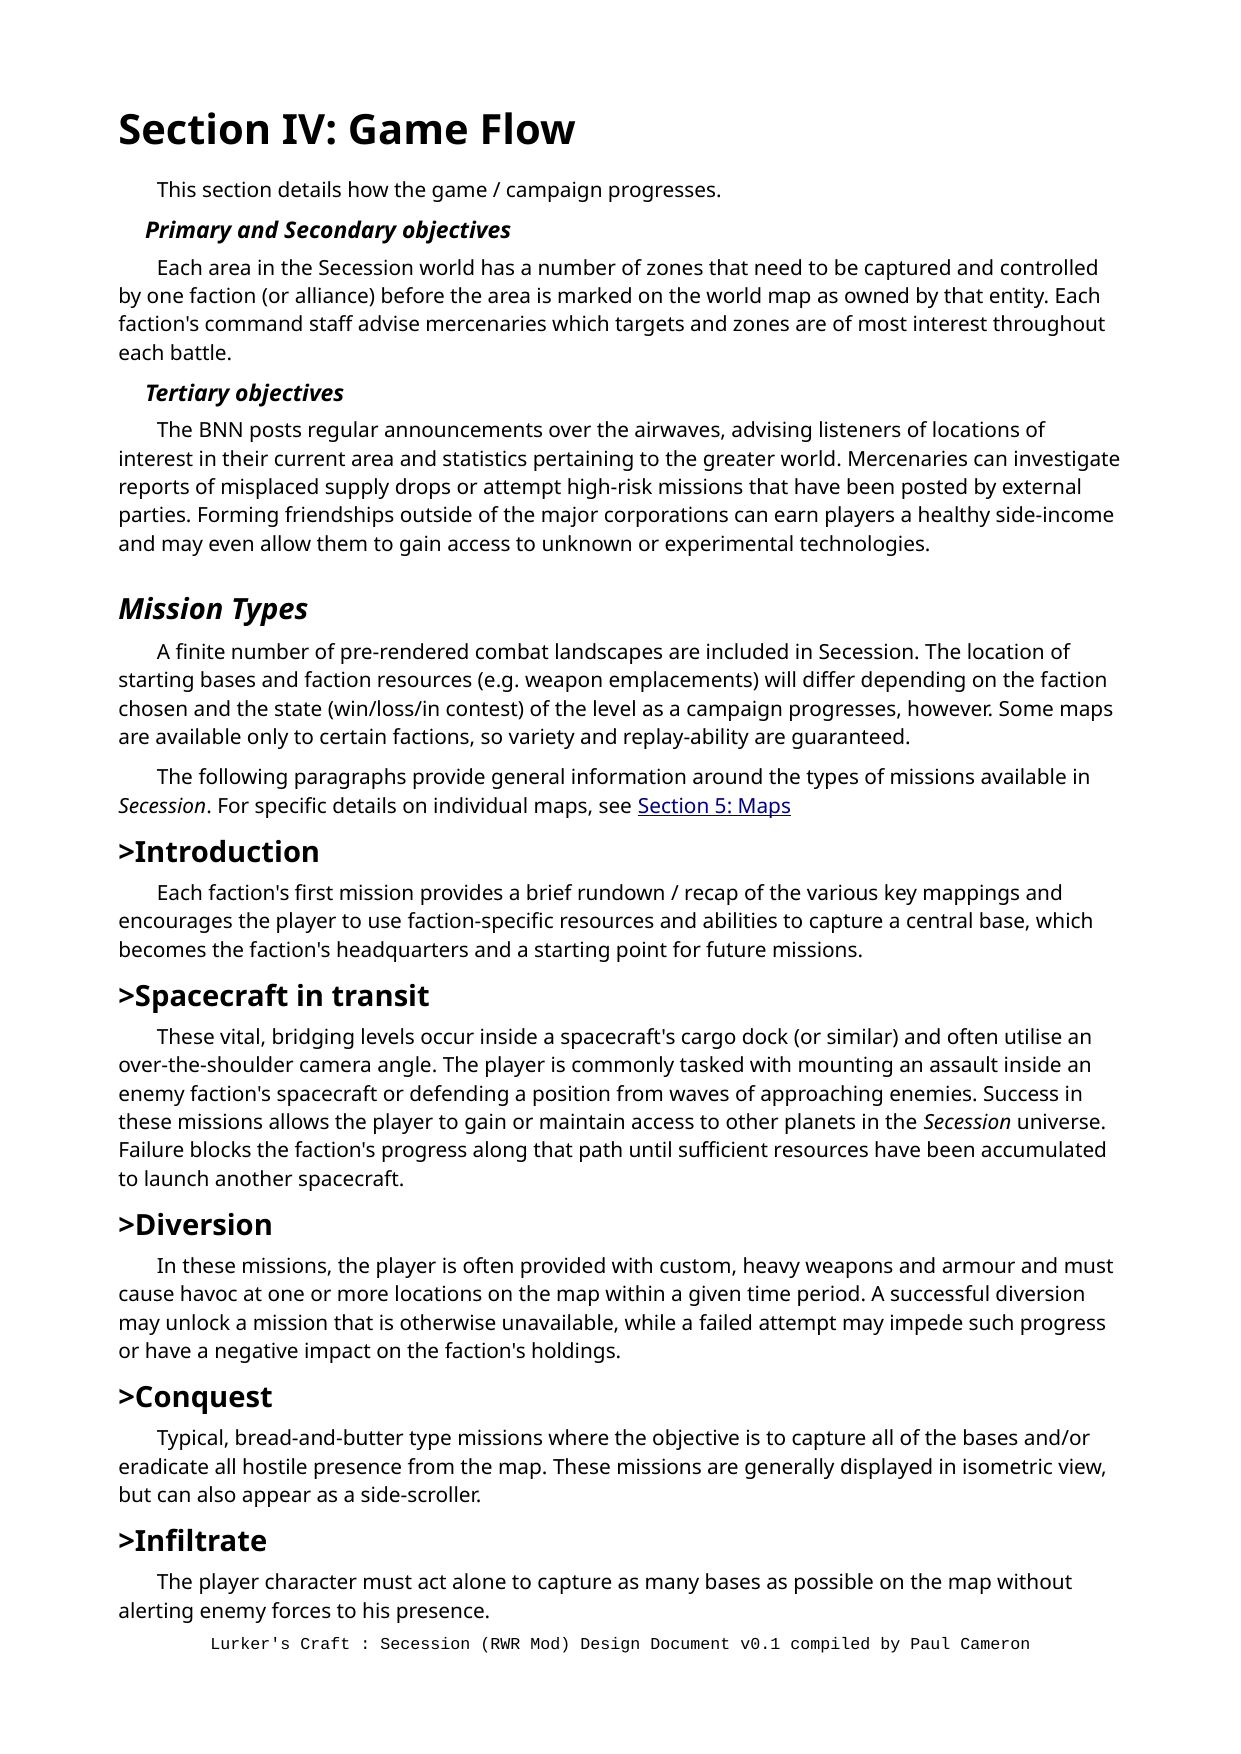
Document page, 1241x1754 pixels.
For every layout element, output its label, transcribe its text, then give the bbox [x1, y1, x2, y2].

text This section details how the game / campaign progresses. [118, 175, 1122, 204]
subtitle >Spacecraft in transit [118, 975, 1122, 1015]
text The BNN posts regular announcements over the airwaves, advising listeners of locations of interest in their current area and statistics pertaining to the greater world. Mercenaries can investigate reports of misplaced supply drops or attempt high-risk missions that have been posted by external parties. Forming friendships outside of the major corporations can earn players a healthy side-income and may even allow them to gain access to unknown or experimental technologies. [118, 415, 1122, 557]
text Each area in the Secession world has a number of zones that need to be captured and controlled by one faction (or alliance) before the area is marked on the world map as owned by that entity. Each faction's command staff advise mercenaries which targets and zones are of most interest throughout each battle. [118, 253, 1122, 366]
text In these missions, the player is often provided with custom, heavy weapons and armour and must cause havoc at one or more locations on the map within a given time period. A successful diversion may unlock a mission that is otherwise unavailable, while a failed attempt may impede such progress or have a negative impact on the faction's holdings. [118, 1251, 1122, 1365]
text These vital, bridging levels occur inside a spacecraft's cargo dock (or similar) and often utilise an over-the-shoulder camera angle. The player is commonly tasked with mounting an assault inside an enemy faction's spacecraft or defending a position from waves of approaching enemies. Success in these missions allows the player to gain or maintain access to other planets in the Secession universe. Failure blocks the faction's progress along that path until sufficient resources have been accumulated to launch another spacecraft. [118, 1022, 1122, 1192]
subtitle Section IV: Game Flow [118, 100, 1122, 157]
text The following paragraphs provide general information around the types of missions available in Secession. For specific details on individual maps, see Section 5: Maps [118, 762, 1122, 819]
subtitle >Conquest [118, 1377, 1122, 1416]
subtitle >Introduction [118, 831, 1122, 871]
subtitle Mission Types [118, 588, 1122, 628]
text A finite number of pre-rendered combat landscapes are included in Secession. The location of starting bases and faction resources (e.g. weapon emplacements) will differ depending on the faction chosen and the state (win/loss/in contest) of the level as a campaign progresses, however. Some maps are available only to certain factions, so variety and replay-ability are guaranteed. [118, 637, 1122, 751]
text Each faction's first mission provides a brief rundown / recap of the various key mappings and encourages the player to use faction-specific resources and abilities to capture a central base, which becomes the faction's headquarters and a starting point for future missions. [118, 878, 1122, 963]
text The player character must act alone to capture as many bases as possible on the map without alerting enemy forces to his presence. [118, 1567, 1122, 1624]
subtitle >Infiltrate [118, 1521, 1122, 1560]
subtitle Primary and Secondary objectives [136, 214, 1122, 246]
text Typical, bread-and-butter type missions where the objective is to capture all of the bases and/or eradicate all hostile presence from the map. These missions are generally displayed in isometric view, but can also appear as a side-scroller. [118, 1423, 1122, 1509]
subtitle >Diversion [118, 1204, 1122, 1244]
subtitle Tertiary objectives [136, 377, 1122, 408]
